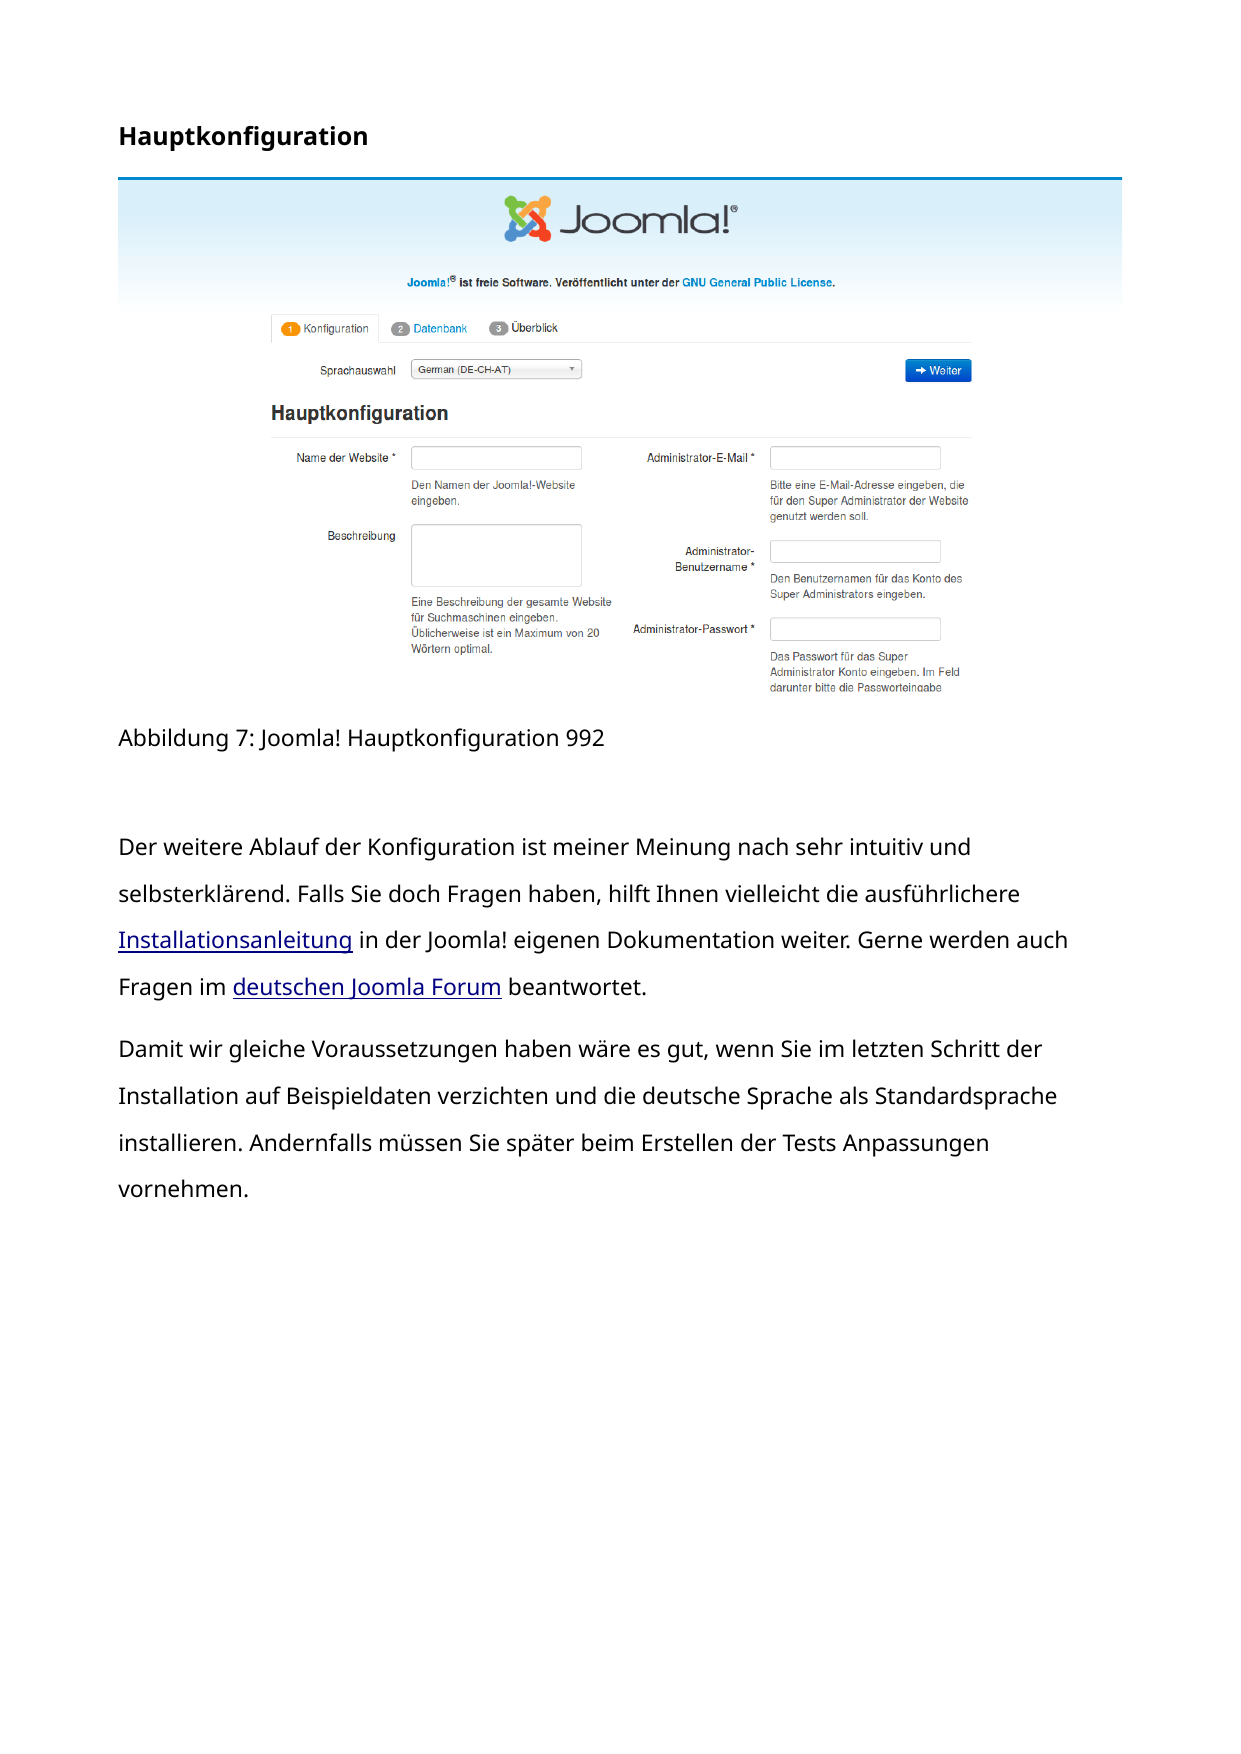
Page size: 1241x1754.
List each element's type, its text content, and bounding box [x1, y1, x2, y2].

picture [118, 181, 1123, 692]
text Der weitere Ablauf der Konfiguration ist meiner Meinung nach sehr intuitiv und selbsterklärend. Falls Sie doch Fragen haben, hilft Ihnen vielleicht die ausführlichere Installationsanleitung in der Joomla! eigenen Dokumentation weiter. Gerne werden auch Fragen im deutschen Joomla Forum beantwortet. [118, 831, 1122, 1003]
text Abbildung 7: Joomla! Hauptkonfiguration 992 [118, 692, 1122, 754]
text Damit wir gleiche Voraussetzungen haben wäre es gut, wenn Sie im letzten Schritt der Installation auf Beispieldaten verzichten und die deutsche Sprache als Standardsprache installieren. Andernfalls müssen Sie später beim Erstellen der Tests Anpassungen vornehmen. [118, 1033, 1122, 1205]
subtitle Hauptkonfiguration [118, 118, 1122, 152]
